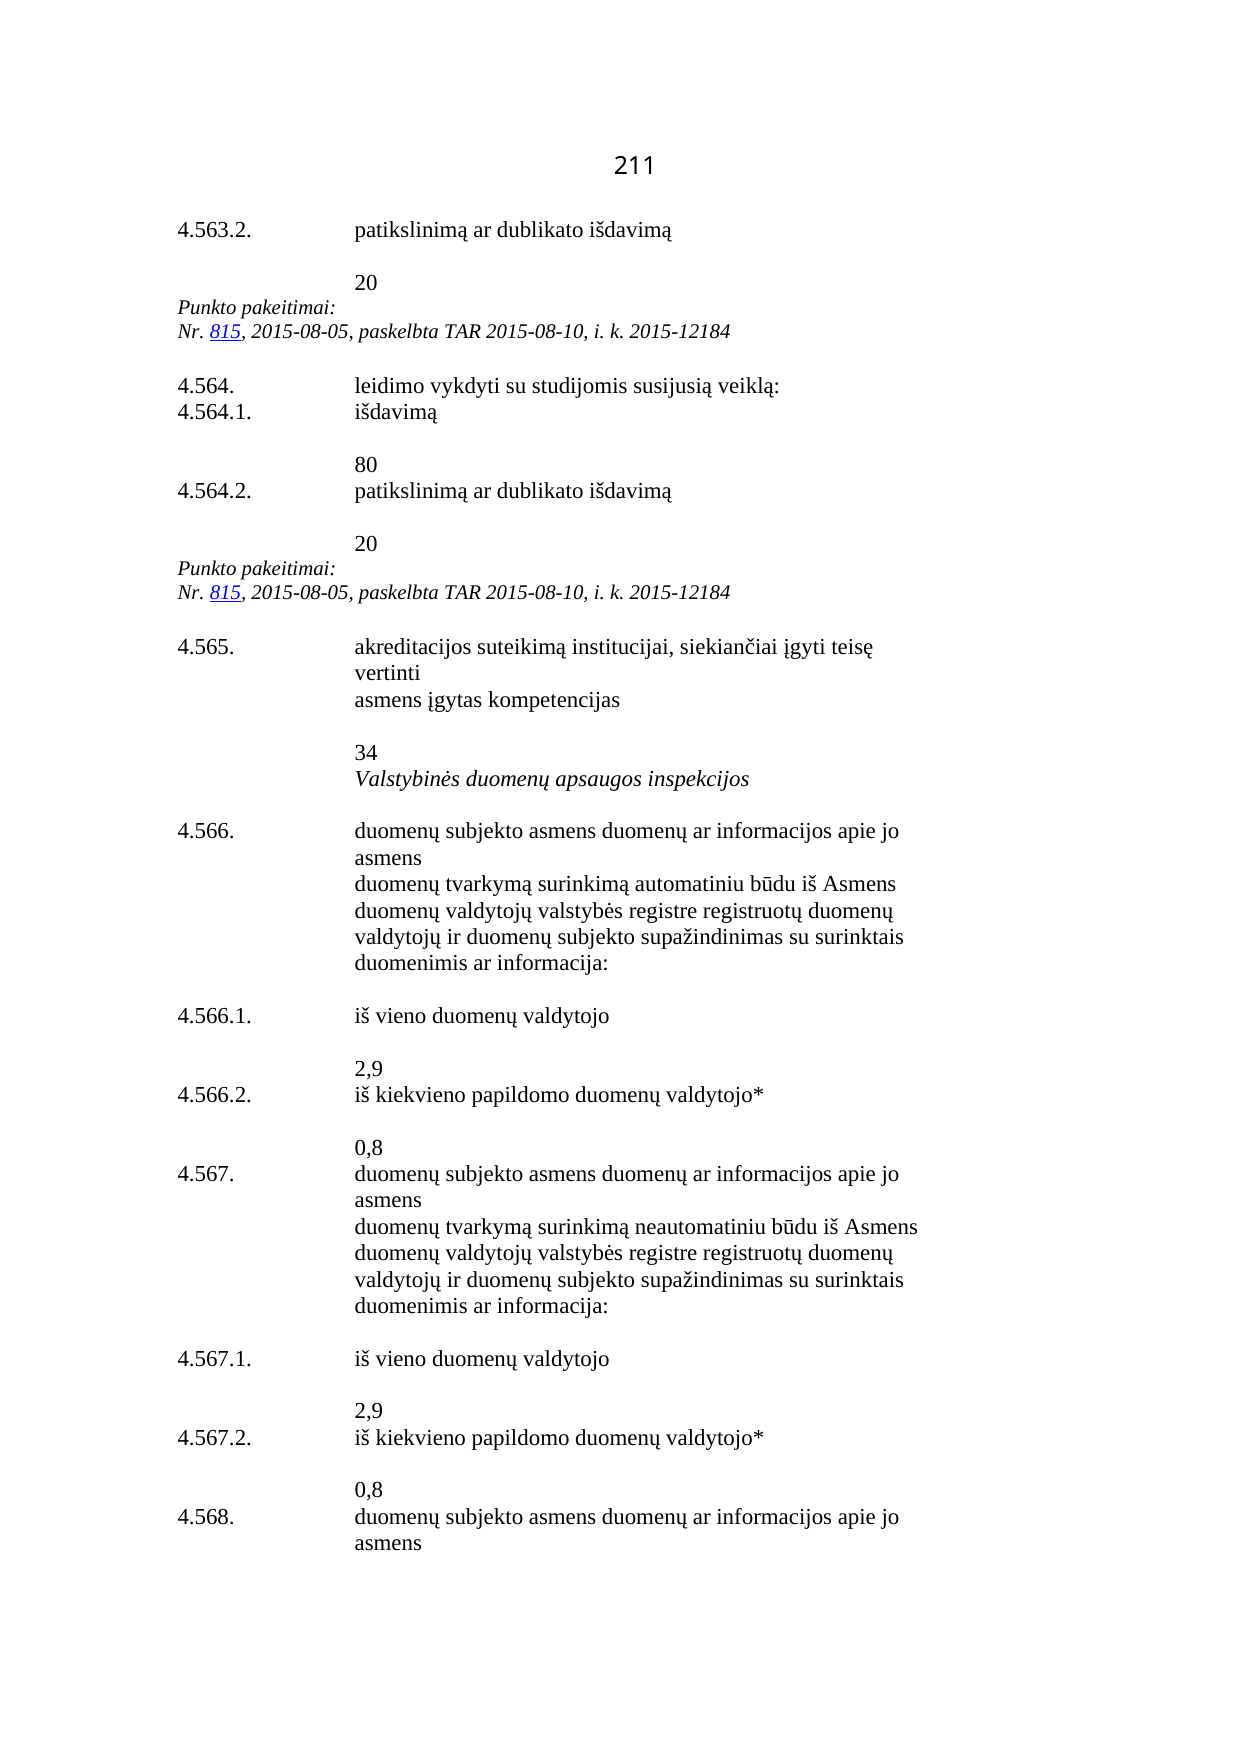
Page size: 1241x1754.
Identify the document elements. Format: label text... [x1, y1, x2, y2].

text 4.567.1. iš vieno duomenų valdytojo 2,9 [177, 1345, 945, 1424]
text 4.567. duomenų subjekto asmens duomenų ar informacijos apie jo asmens [177, 1160, 945, 1213]
text 4.564.2. patikslinimą ar dublikato išdavimą 20 [177, 477, 945, 556]
text asmens įgytas kompetencijas 34 [354, 686, 945, 765]
text 4.566.2. iš kiekvieno papildomo duomenų valdytojo* 0,8 [177, 1081, 945, 1160]
text Punkto pakeitimai: [177, 556, 1093, 580]
text duomenų valdytojų valstybės registre registruotų duomenų [354, 1239, 945, 1266]
text 4.563.2. patikslinimą ar dublikato išdavimą 20 [177, 216, 945, 295]
text duomenų tvarkymą surinkimą automatiniu būdu iš Asmens [354, 870, 945, 897]
text Punkto pakeitimai: [177, 295, 1093, 319]
text Nr. 815, 2015-08-05, paskelbta TAR 2015-08-10, i. k. 2015-12184 [177, 319, 1093, 343]
text duomenimis ar informacija: [354, 1292, 945, 1345]
text valdytojų ir duomenų subjekto supažindinimas su surinktais [354, 1266, 945, 1292]
text 4.564.1. išdavimą 80 [177, 398, 945, 477]
text Nr. 815, 2015-08-05, paskelbta TAR 2015-08-10, i. k. 2015-12184 [177, 580, 1093, 604]
text 4.567.2. iš kiekvieno papildomo duomenų valdytojo* 0,8 [177, 1424, 945, 1503]
text 4.565. akreditacijos suteikimą institucijai, siekiančiai įgyti teisę vertinti [177, 633, 945, 686]
text Valstybinės duomenų apsaugos inspekcijos [354, 765, 945, 818]
text 4.566. duomenų subjekto asmens duomenų ar informacijos apie jo asmens [177, 818, 945, 870]
text duomenimis ar informacija: [354, 949, 945, 1002]
text 4.564. leidimo vykdyti su studijomis susijusią veiklą: [177, 372, 945, 398]
text 4.566.1. iš vieno duomenų valdytojo 2,9 [177, 1002, 945, 1081]
text duomenų valdytojų valstybės registre registruotų duomenų [354, 897, 945, 923]
text 4.568. duomenų subjekto asmens duomenų ar informacijos apie jo asmens [177, 1503, 945, 1556]
text valdytojų ir duomenų subjekto supažindinimas su surinktais [354, 923, 945, 949]
text duomenų tvarkymą surinkimą neautomatiniu būdu iš Asmens [354, 1213, 945, 1239]
